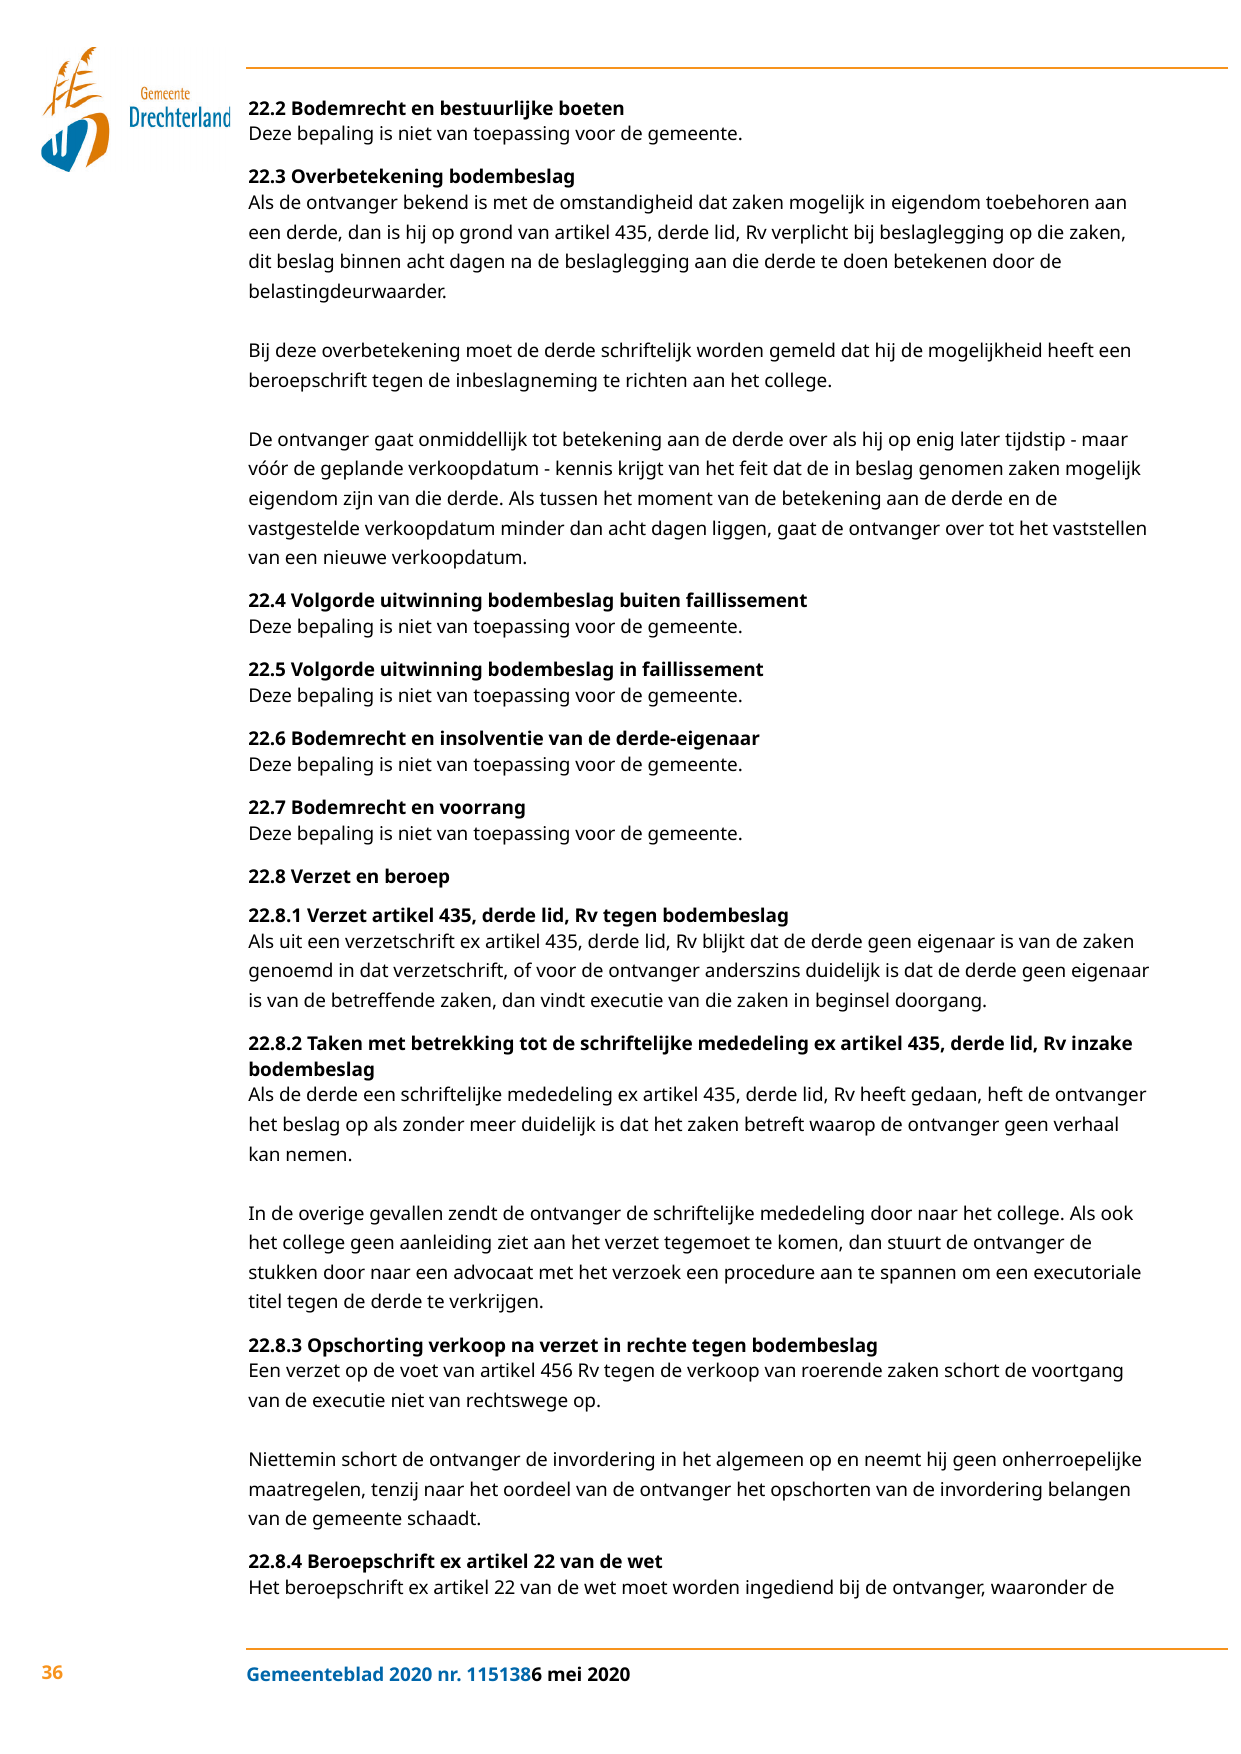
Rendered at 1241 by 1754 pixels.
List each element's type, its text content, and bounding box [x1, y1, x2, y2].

text Deze bepaling is niet van toepassing voor de gemeente. [248, 121, 1152, 146]
text 22.2 Bodemrecht en bestuurlijke boeten [248, 95, 1152, 121]
text 22.6 Bodemrecht en insolventie van de derde-eigenaar [248, 725, 1152, 751]
text Het beroepschrift ex artikel 22 van de wet moet worden ingediend bij de ontvanger, waaronder de [248, 1574, 1152, 1600]
text Bij deze overbetekening moet de derde schriftelijk worden gemeld dat hij de mogelijkheid heeft een beroepschrift tegen de inbeslagneming te richten aan het college. [248, 337, 1152, 393]
text 22.8 Verzet en beroep [248, 863, 1152, 889]
text Deze bepaling is niet van toepassing voor de gemeente. [248, 751, 1152, 777]
text Als de derde een schriftelijke mededeling ex artikel 435, derde lid, Rv heeft gedaan, heft de ontvanger het beslag op als zonder meer duidelijk is dat het zaken betreft waarop de ontvanger geen verhaal kan nemen. [248, 1082, 1152, 1167]
text Niettemin schort de ontvanger de invordering in het algemeen op en neemt hij geen onherroepelijke maatregelen, tenzij naar het oordeel van de ontvanger het opschorten van de invordering belangen van de gemeente schaadt. [248, 1446, 1152, 1531]
text 22.8.4 Beroepschrift ex artikel 22 van de wet [248, 1549, 1152, 1574]
text Een verzet op de voet van artikel 456 Rv tegen de verkoop van roerende zaken schort de voortgang van de executie niet van rechtswege op. [248, 1358, 1152, 1413]
text 22.8.2 Taken met betrekking tot de schriftelijke mededeling ex artikel 435, derde lid, Rv inzake bodembeslag [248, 1030, 1152, 1082]
text 22.4 Volgorde uitwinning bodembeslag buiten faillissement [248, 587, 1152, 613]
picture [41, 158, 64, 172]
text Deze bepaling is niet van toepassing voor de gemeente. [248, 682, 1152, 708]
text 22.3 Overbetekening bodembeslag [248, 164, 1152, 189]
text 22.7 Bodemrecht en voorrang [248, 794, 1152, 820]
text De ontvanger gaat onmiddellijk tot betekening aan de derde over als hij op enig later tijdstip - maar vóór de geplande verkoopdatum - kennis krijgt van het feit dat de in beslag genomen zaken mogelijk eigendom zijn van die derde. Als tussen het moment van de betekening aan de derde en de vastgestelde verkoopdatum minder dan acht dagen liggen, gaat de ontvanger over tot het vaststellen van een nieuwe verkoopdatum. [248, 426, 1152, 570]
text Deze bepaling is niet van toepassing voor de gemeente. [248, 820, 1152, 846]
text 22.5 Volgorde uitwinning bodembeslag in faillissement [248, 656, 1152, 682]
picture [226, 115, 231, 124]
text 22.8.3 Opschorting verkoop na verzet in rechte tegen bodembeslag [248, 1332, 1152, 1358]
text Als uit een verzetschrift ex artikel 435, derde lid, Rv blijkt dat de derde geen eigenaar is van de zaken genoemd in dat verzetschrift, of voor de ontvanger anderszins duidelijk is dat de derde geen eigenaar is van de betreffende zaken, dan vindt executie van die zaken in beginsel doorgang. [248, 928, 1152, 1013]
text Als de ontvanger bekend is met de omstandigheid dat zaken mogelijk in eigendom toebehoren aan een derde, dan is hij op grond van artikel 435, derde lid, Rv verplicht bij beslaglegging op die zaken, dit beslag binnen acht dagen na de beslaglegging aan die derde te doen betekenen door de belastingdeurwaarder. [248, 189, 1152, 304]
text Deze bepaling is niet van toepassing voor de gemeente. [248, 613, 1152, 639]
text In de overige gevallen zendt de ontvanger de schriftelijke mededeling door naar het college. Als ook het college geen aanleiding ziet aan het verzet tegemoet te komen, dan stuurt de ontvanger de stukken door naar een advocaat met het verzoek een procedure aan te spannen om een executoriale titel tegen de derde te verkrijgen. [248, 1200, 1152, 1314]
text 22.8.1 Verzet artikel 435, derde lid, Rv tegen bodembeslag [248, 902, 1152, 928]
picture [41, 47, 231, 172]
